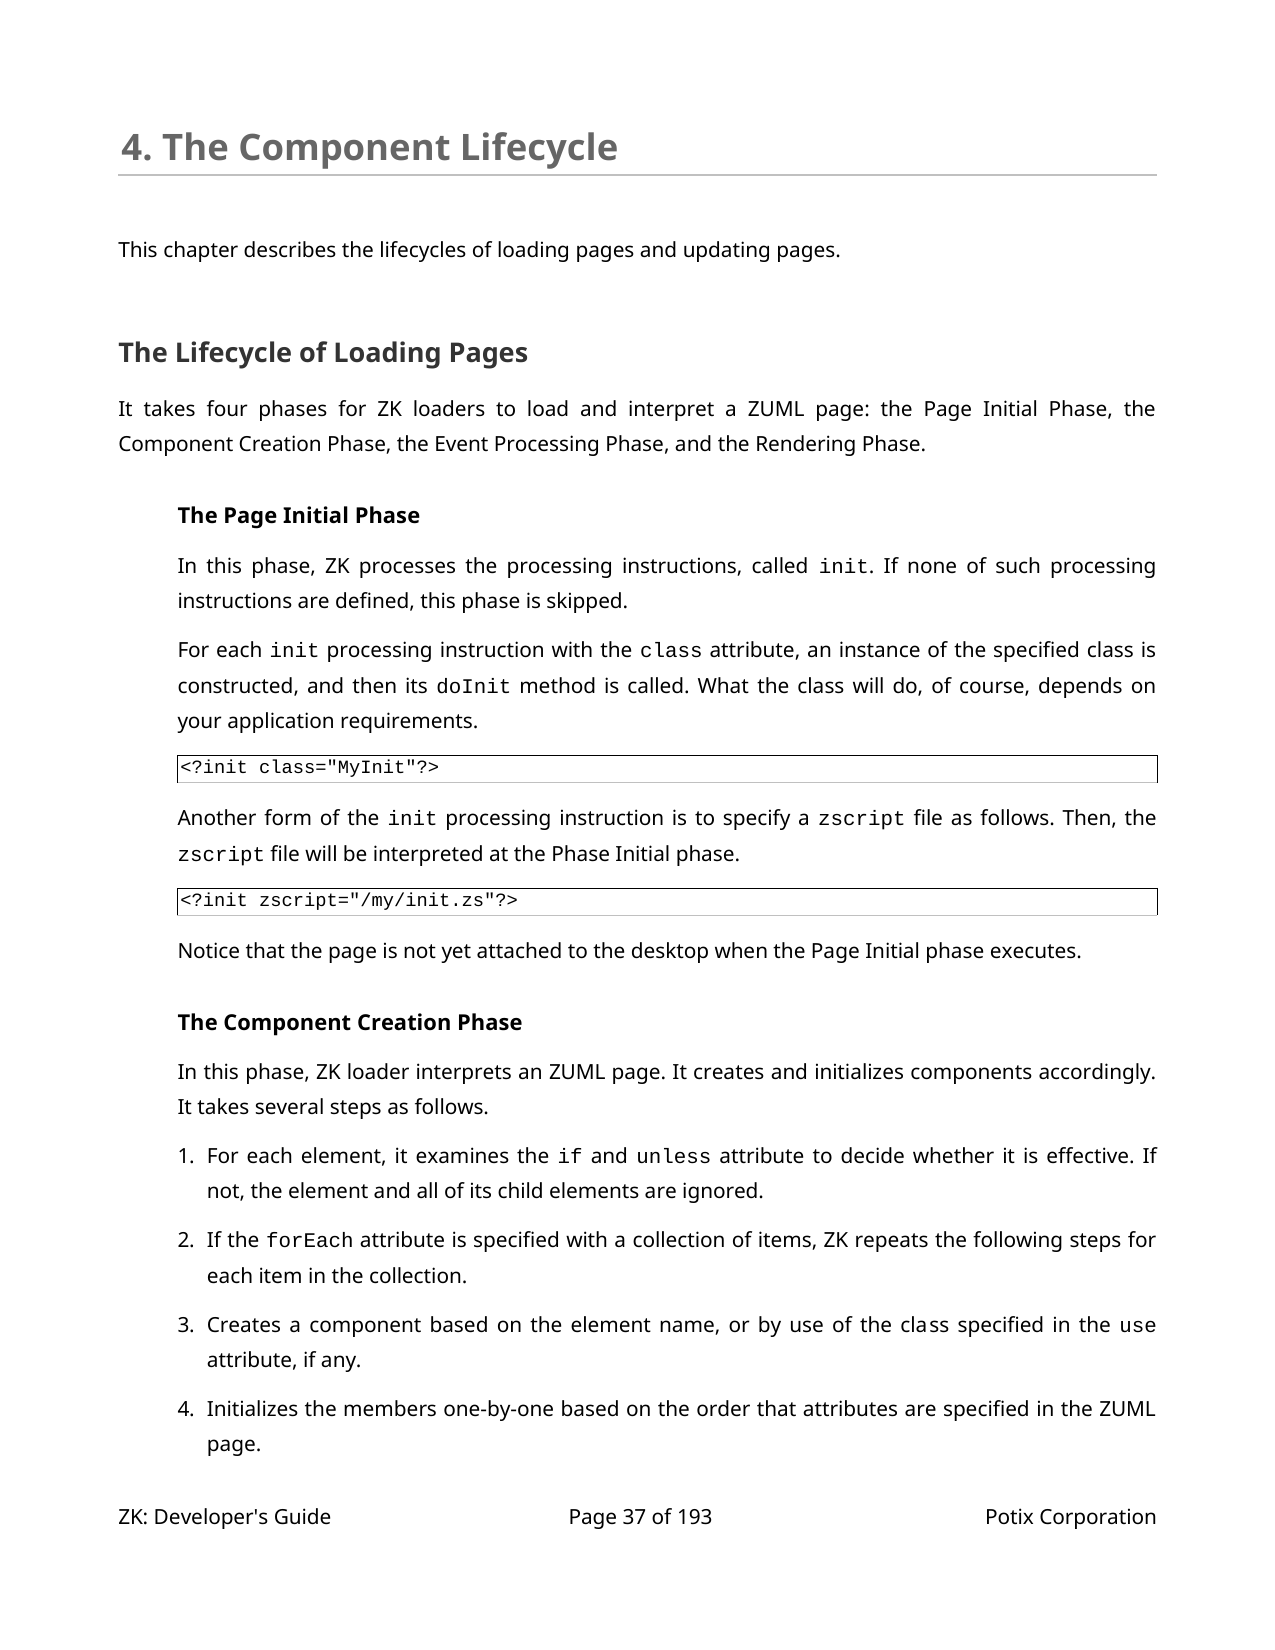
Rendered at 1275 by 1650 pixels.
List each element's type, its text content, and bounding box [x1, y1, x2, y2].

text Another form of the init processing instruction is to specify a zscript file as follows. Then, the zscript file will be interpreted at the Phase Initial phase. [177, 803, 1157, 867]
text Notice that the page is not yet attached to the desktop when the Page Initial phase executes. [177, 936, 1157, 964]
text <?init class="MyInit"?> [178, 756, 1157, 782]
list If the forEach attribute is specified with a collection of items, ZK repeats the following steps for each item in the collection. [177, 1226, 1157, 1289]
text For each init processing instruction with the class attribute, an instance of the specified class is constructed, and then its doInit method is called. What the class will do, of course, depends on your application requirements. [177, 635, 1157, 734]
text It takes four phases for ZK loaders to load and interpret a ZUML page: the Page Initial Phase, the Component Creation Phase, the Event Processing Phase, and the Rendering Phase. [118, 394, 1157, 458]
list For each element, it examines the if and unless attribute to decide whether it is effective. If not, the element and all of its child elements are ignored. [177, 1141, 1157, 1205]
subtitle 4. The Component Lifecycle [118, 118, 1157, 174]
text This chapter describes the lifecycles of loading pages and updating pages. [118, 235, 1157, 263]
text In this phase, ZK processes the processing instructions, called init. If none of such processing instructions are defined, this phase is skipped. [177, 551, 1157, 615]
text In this phase, ZK loader interprets an ZUML page. It creates and initializes components accordingly. It takes several steps as follows. [177, 1057, 1157, 1121]
text <?init zscript="/my/init.zs"?> [178, 889, 1157, 915]
subtitle The Page Initial Phase [177, 500, 1157, 530]
list Initializes the members one-by-one based on the order that attributes are specified in the ZUML page. [177, 1394, 1157, 1458]
subtitle The Component Creation Phase [177, 1006, 1157, 1036]
list Creates a component based on the element name, or by use of the class specified in the use attribute, if any. [177, 1310, 1157, 1374]
subtitle The Lifecycle of Loading Pages [118, 334, 1157, 371]
